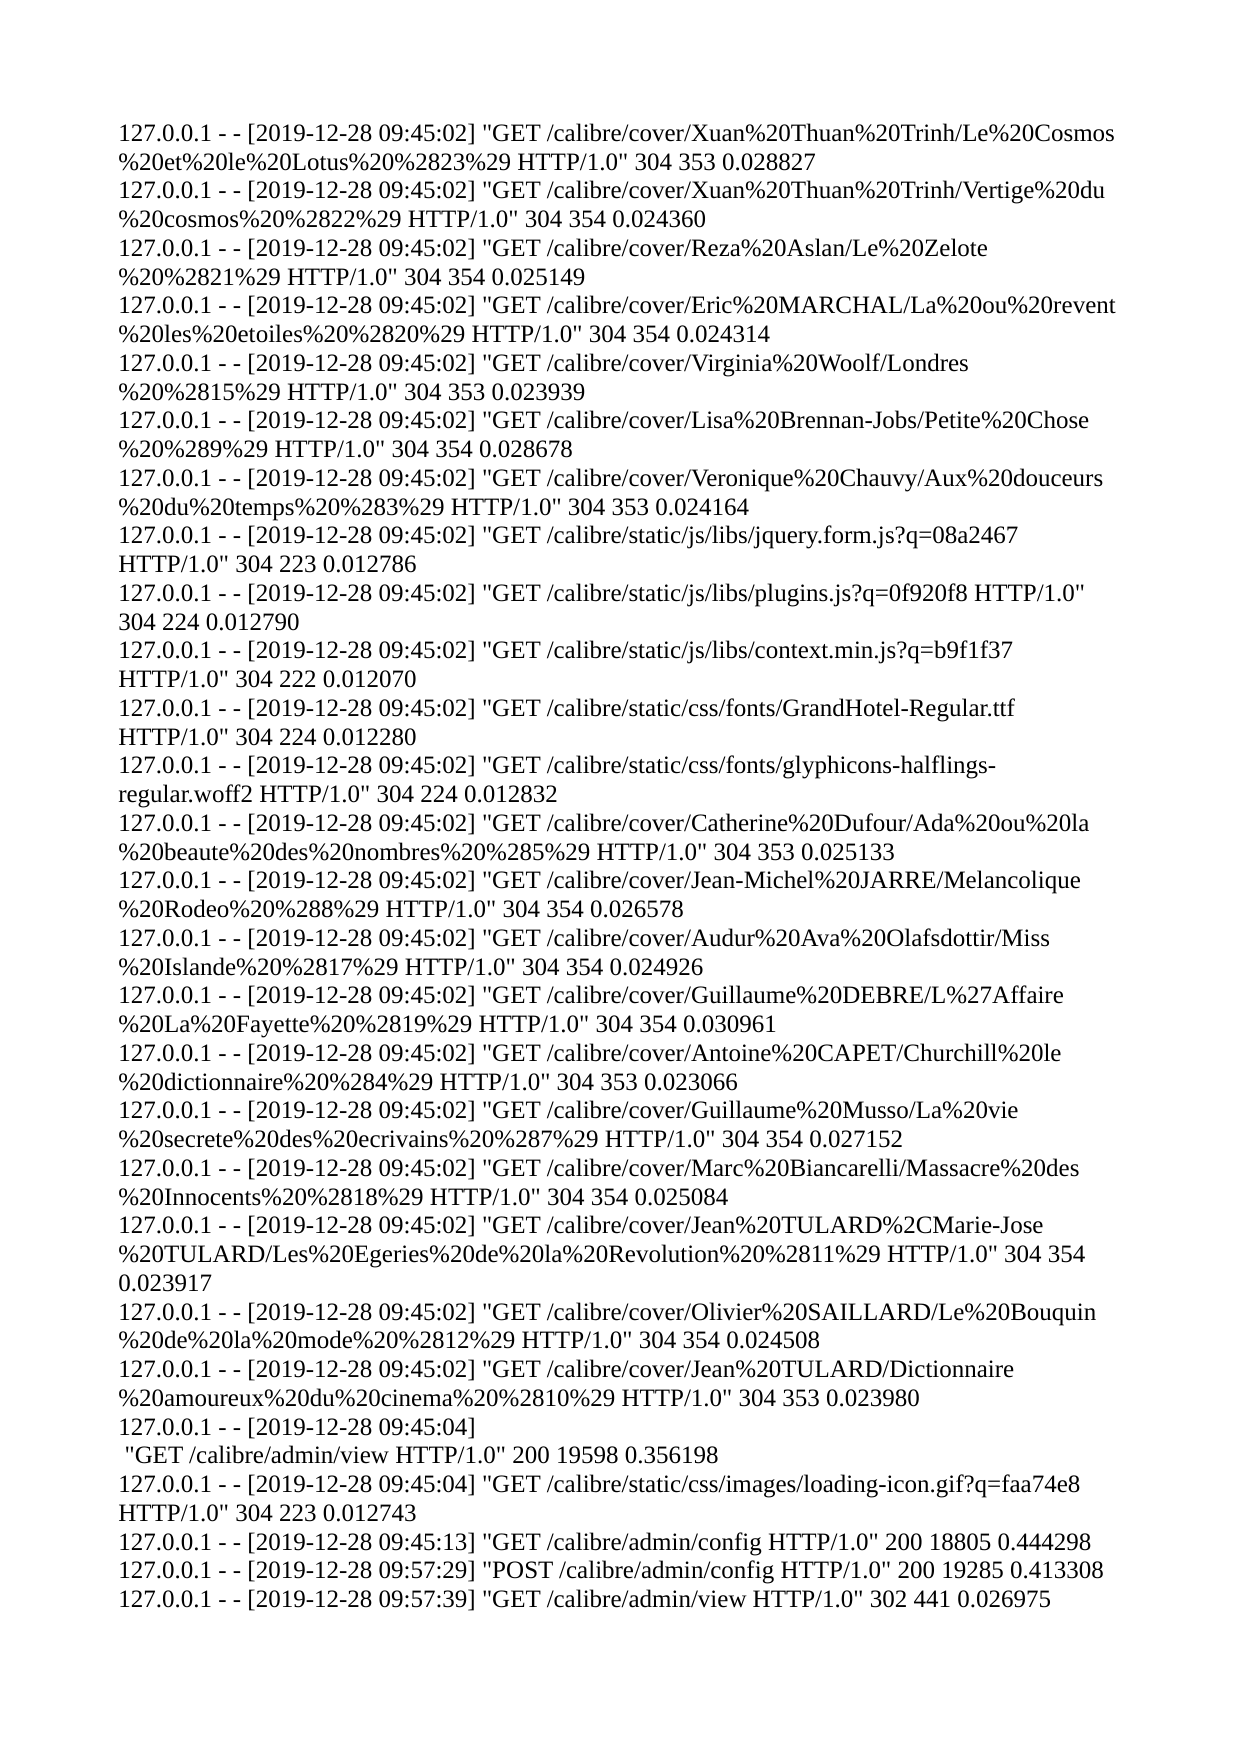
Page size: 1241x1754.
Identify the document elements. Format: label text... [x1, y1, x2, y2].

text "GET /calibre/admin/view HTTP/1.0" 200 19598 0.356198 127.0.0.1 - - [2019-12-28 09:45:04] "GET /calibre/static/css/images/loading-icon.gif?q=faa74e8 HTTP/1.0" 304 223 0.012743 127.0.0.1 - - [2019-12-28 09:45:13] "GET /calibre/admin/config HTTP/1.0" 200 18805 0.444298 127.0.0.1 - - [2019-12-28 09:57:29] "POST /calibre/admin/config HTTP/1.0" 200 19285 0.413308 127.0.0.1 - - [2019-12-28 09:57:39] "GET /calibre/admin/view HTTP/1.0" 302 441 0.026975 [118, 1441, 1122, 1613]
text 127.0.0.1 - - [2019-12-28 09:45:02] "GET /calibre/cover/Xuan%20Thuan%20Trinh/Le%20Cosmos%20et%20le%20Lotus%20%2823%29 HTTP/1.0" 304 353 0.028827 127.0.0.1 - - [2019-12-28 09:45:02] "GET /calibre/cover/Xuan%20Thuan%20Trinh/Vertige%20du%20cosmos%20%2822%29 HTTP/1.0" 304 354 0.024360 127.0.0.1 - - [2019-12-28 09:45:02] "GET /calibre/cover/Reza%20Aslan/Le%20Zelote%20%2821%29 HTTP/1.0" 304 354 0.025149 127.0.0.1 - - [2019-12-28 09:45:02] "GET /calibre/cover/Eric%20MARCHAL/La%20ou%20revent%20les%20etoiles%20%2820%29 HTTP/1.0" 304 354 0.024314 127.0.0.1 - - [2019-12-28 09:45:02] "GET /calibre/cover/Virginia%20Woolf/Londres%20%2815%29 HTTP/1.0" 304 353 0.023939 127.0.0.1 - - [2019-12-28 09:45:02] "GET /calibre/cover/Lisa%20Brennan-Jobs/Petite%20Chose%20%289%29 HTTP/1.0" 304 354 0.028678 127.0.0.1 - - [2019-12-28 09:45:02] "GET /calibre/cover/Veronique%20Chauvy/Aux%20douceurs%20du%20temps%20%283%29 HTTP/1.0" 304 353 0.024164 127.0.0.1 - - [2019-12-28 09:45:02] "GET /calibre/static/js/libs/jquery.form.js?q=08a2467 HTTP/1.0" 304 223 0.012786 127.0.0.1 - - [2019-12-28 09:45:02] "GET /calibre/static/js/libs/plugins.js?q=0f920f8 HTTP/1.0" 304 224 0.012790 127.0.0.1 - - [2019-12-28 09:45:02] "GET /calibre/static/js/libs/context.min.js?q=b9f1f37 HTTP/1.0" 304 222 0.012070 127.0.0.1 - - [2019-12-28 09:45:02] "GET /calibre/static/css/fonts/GrandHotel-Regular.ttf HTTP/1.0" 304 224 0.012280 127.0.0.1 - - [2019-12-28 09:45:02] "GET /calibre/static/css/fonts/glyphicons-halflings-regular.woff2 HTTP/1.0" 304 224 0.012832 127.0.0.1 - - [2019-12-28 09:45:02] "GET /calibre/cover/Catherine%20Dufour/Ada%20ou%20la%20beaute%20des%20nombres%20%285%29 HTTP/1.0" 304 353 0.025133 127.0.0.1 - - [2019-12-28 09:45:02] "GET /calibre/cover/Jean-Michel%20JARRE/Melancolique%20Rodeo%20%288%29 HTTP/1.0" 304 354 0.026578 127.0.0.1 - - [2019-12-28 09:45:02] "GET /calibre/cover/Audur%20Ava%20Olafsdottir/Miss%20Islande%20%2817%29 HTTP/1.0" 304 354 0.024926 127.0.0.1 - - [2019-12-28 09:45:02] "GET /calibre/cover/Guillaume%20DEBRE/L%27Affaire%20La%20Fayette%20%2819%29 HTTP/1.0" 304 354 0.030961 127.0.0.1 - - [2019-12-28 09:45:02] "GET /calibre/cover/Antoine%20CAPET/Churchill%20le%20dictionnaire%20%284%29 HTTP/1.0" 304 353 0.023066 127.0.0.1 - - [2019-12-28 09:45:02] "GET /calibre/cover/Guillaume%20Musso/La%20vie%20secrete%20des%20ecrivains%20%287%29 HTTP/1.0" 304 354 0.027152 127.0.0.1 - - [2019-12-28 09:45:02] "GET /calibre/cover/Marc%20Biancarelli/Massacre%20des%20Innocents%20%2818%29 HTTP/1.0" 304 354 0.025084 127.0.0.1 - - [2019-12-28 09:45:02] "GET /calibre/cover/Jean%20TULARD%2CMarie-Jose%20TULARD/Les%20Egeries%20de%20la%20Revolution%20%2811%29 HTTP/1.0" 304 354 0.023917 127.0.0.1 - - [2019-12-28 09:45:02] "GET /calibre/cover/Olivier%20SAILLARD/Le%20Bouquin%20de%20la%20mode%20%2812%29 HTTP/1.0" 304 354 0.024508 127.0.0.1 - - [2019-12-28 09:45:02] "GET /calibre/cover/Jean%20TULARD/Dictionnaire%20amoureux%20du%20cinema%20%2810%29 HTTP/1.0" 304 353 0.023980 127.0.0.1 - - [2019-12-28 09:45:04] [118, 118, 1122, 1441]
